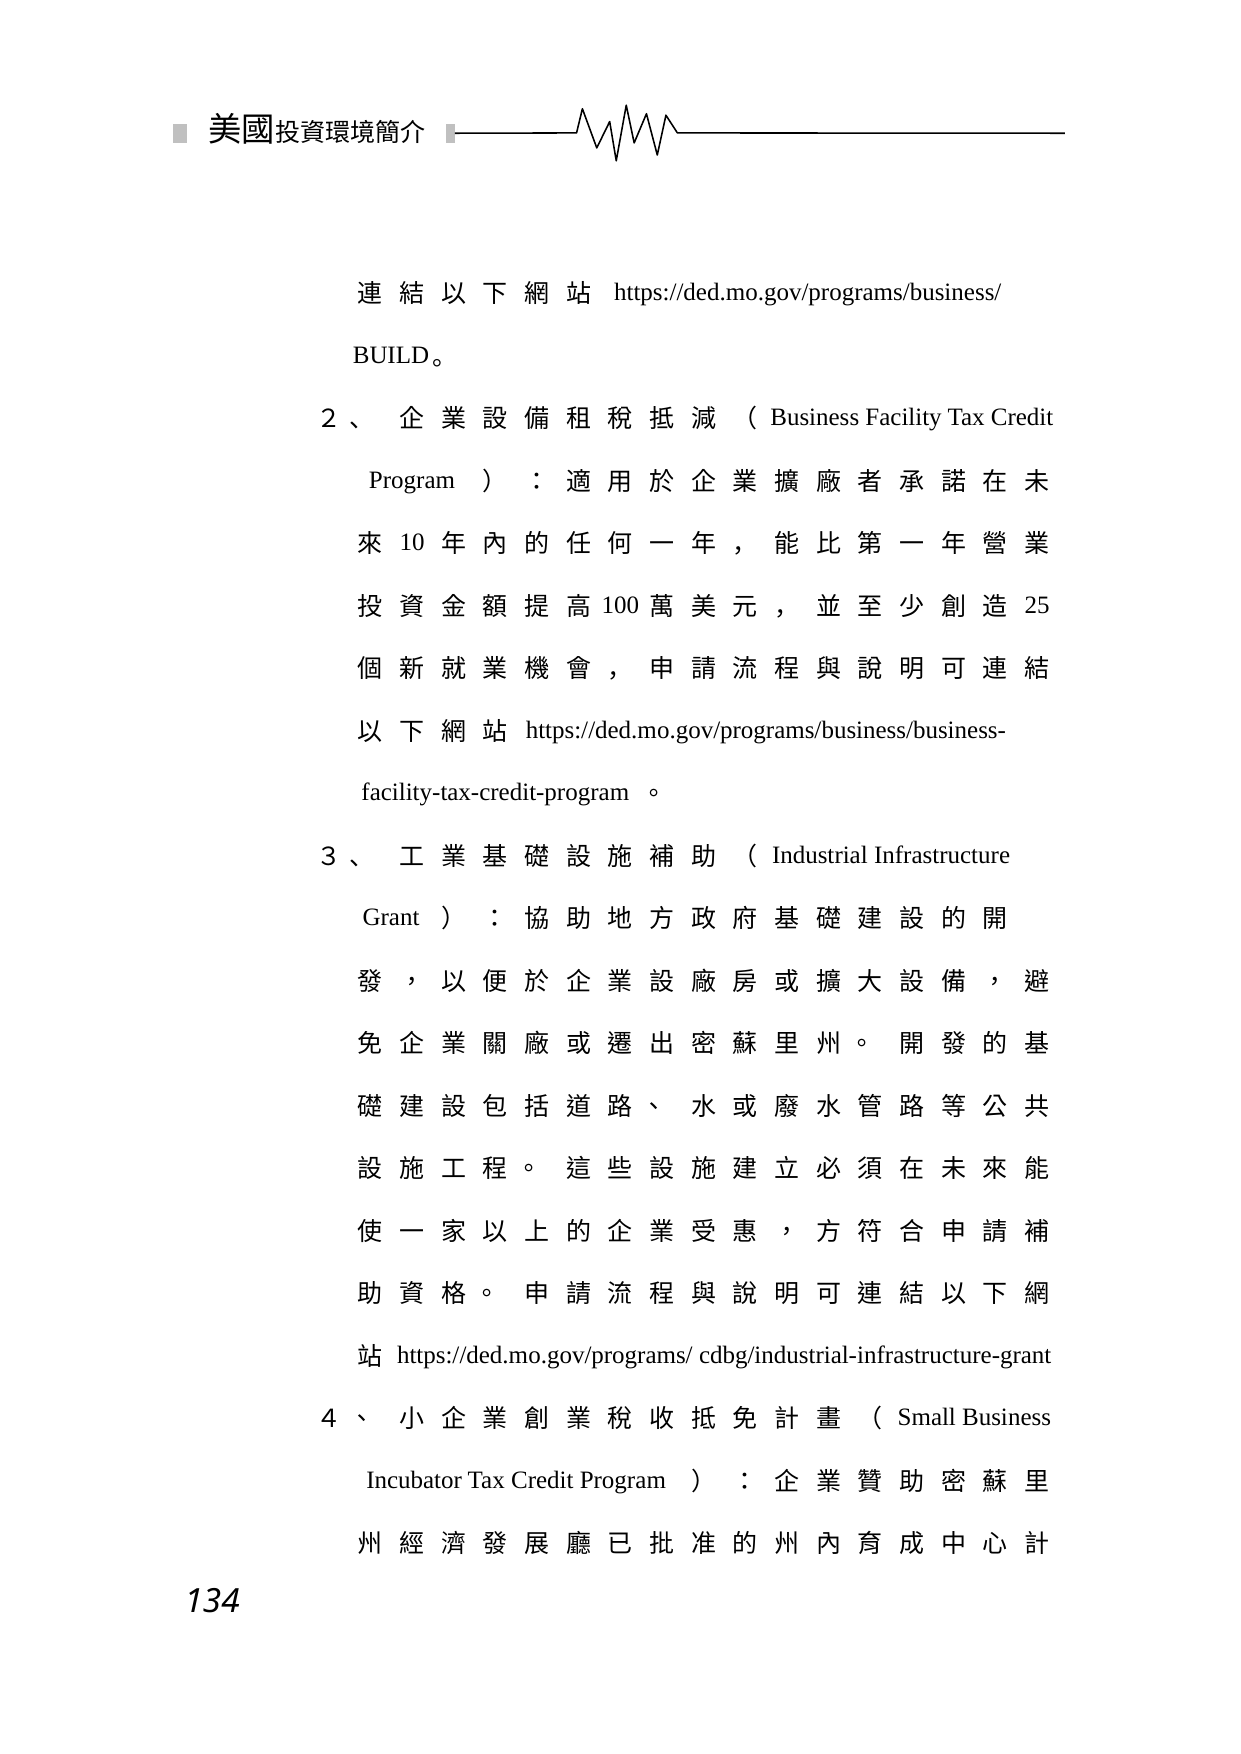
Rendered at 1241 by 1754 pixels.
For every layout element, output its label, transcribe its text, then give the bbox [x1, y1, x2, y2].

text ３、工業基礎設施補助（Industrial Infrastructure Grant）：協助地方政府基礎建設的開發，以便於企業設廠房或擴大設備，避免企業關廠或遷出密蘇里州。開發的基礎建設包括道路、水或廢水管路等公共設施工程。這些設施建立必須在未來能使一家以上的企業受惠，方符合申請補助資格。申請流程與說明可連結以下網站https://ded.mo.gov/programs/ cdbg/industrial-infrastructure-grant [281, 813, 1058, 1375]
text ４、小企業創業稅收抵免計畫（Small Business Incubator Tax Credit Program）：企業贊助密蘇里州經濟發展廳已批准的州內育成中心計 [281, 1375, 1058, 1563]
text ２、企業設備租稅抵減（Business Facility Tax Credit Program）：適用於企業擴廠者承諾在未來10年內的任何一年，能比第一年營業投資金額提高100萬美元，並至少創造25個新就業機會，申請流程與說明可連結以下網站https://ded.mo.gov/programs/business/business-facility-tax-credit-program。 [281, 375, 1058, 813]
text 連結以下網站https://ded.mo.gov/programs/business/BUILD。 [281, 250, 1058, 375]
